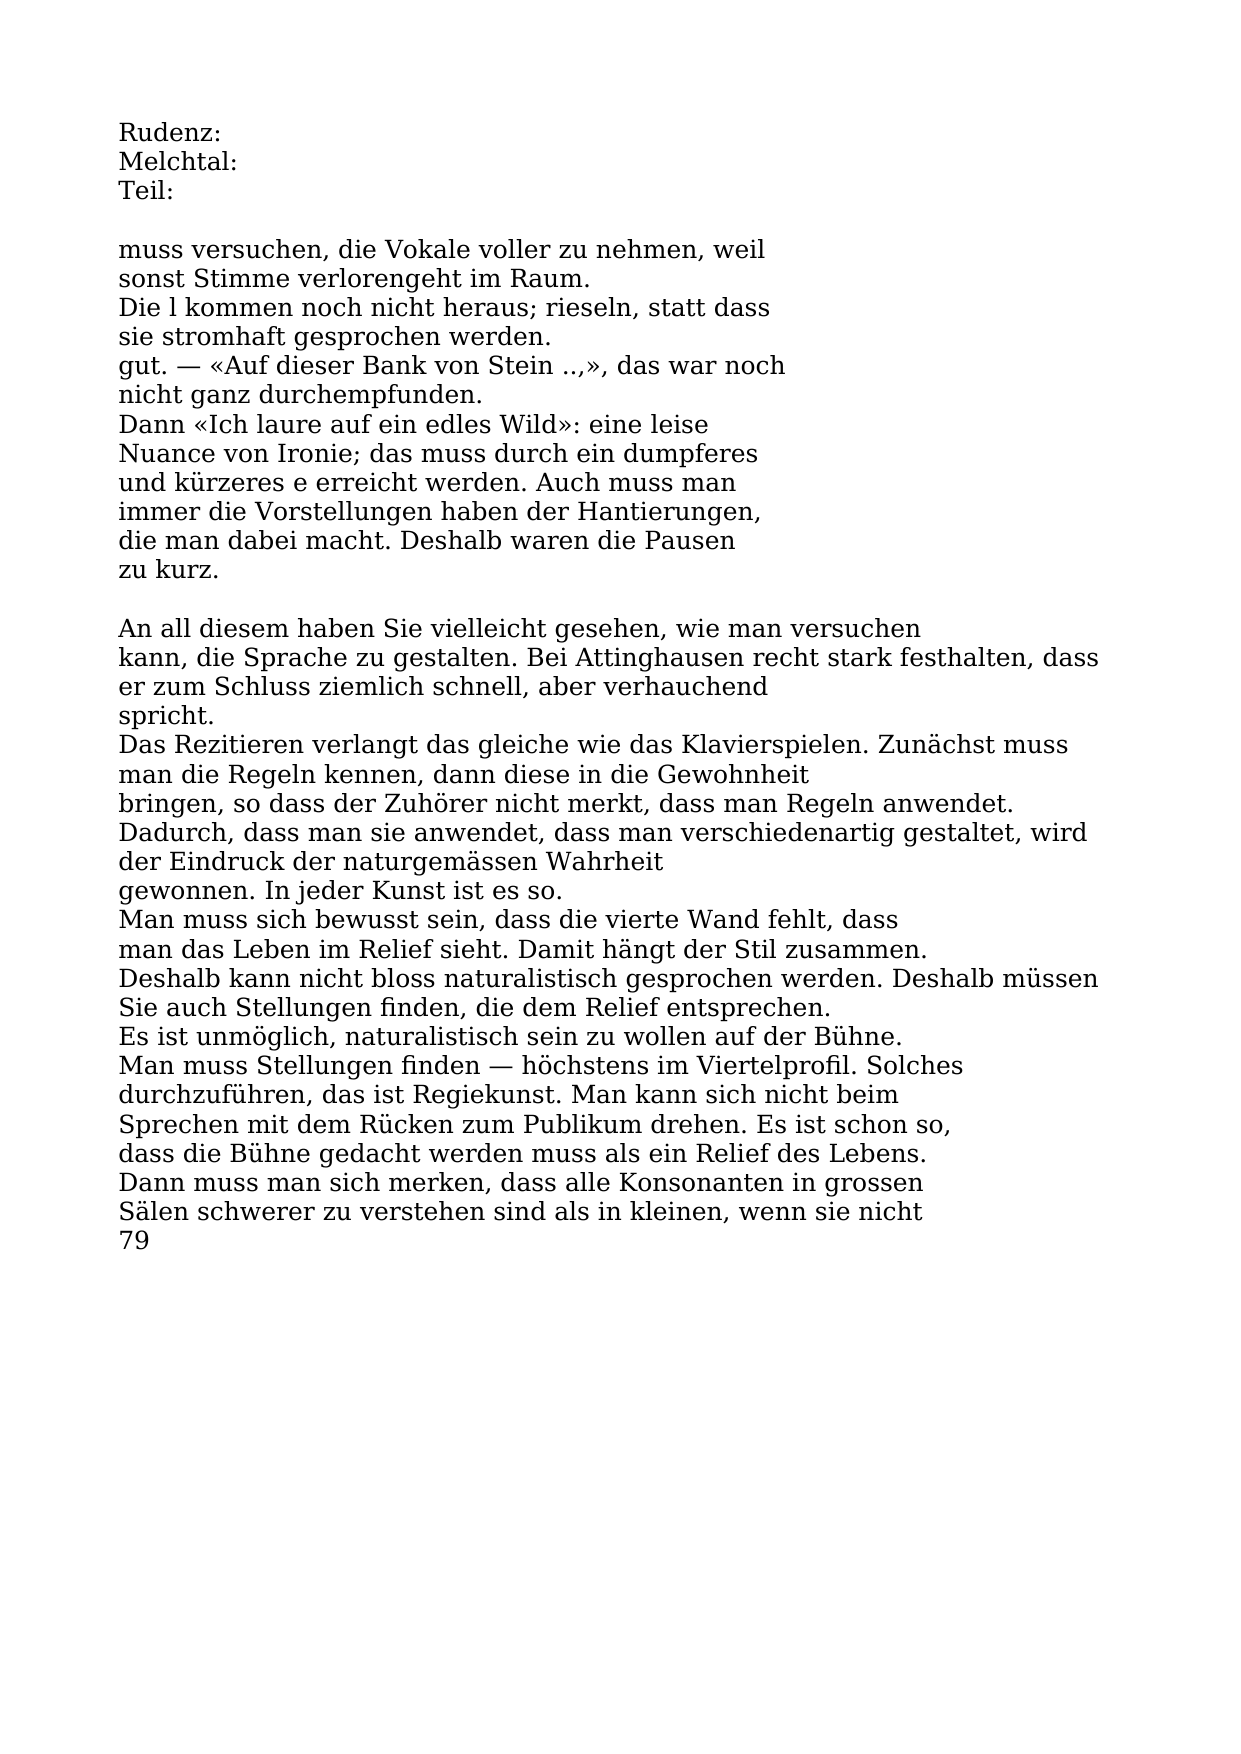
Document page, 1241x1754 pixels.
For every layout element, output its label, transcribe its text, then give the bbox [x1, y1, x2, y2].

text Die l kommen noch nicht heraus; rieseln, statt dass [118, 293, 1122, 322]
text Sälen schwerer zu verstehen sind als in kleinen, wenn sie nicht [118, 1197, 1122, 1226]
text Es ist unmöglich, naturalistisch sein zu wollen auf der Bühne. [118, 1022, 1122, 1051]
text An all diesem haben Sie vielleicht gesehen, wie man versuchen [118, 614, 1122, 643]
text Teil: [118, 176, 1122, 206]
text und kürzeres e erreicht werden. Auch muss man [118, 468, 1122, 497]
text die man dabei macht. Deshalb waren die Pausen [118, 526, 1122, 556]
text 79 [118, 1226, 1122, 1256]
text muss versuchen, die Vokale voller zu nehmen, weil [118, 235, 1122, 264]
text kann, die Sprache zu gestalten. Bei Attinghausen recht stark festhalten, dass er zum Schluss ziemlich schnell, aber verhauchend [118, 643, 1122, 701]
text Nuance von Ironie; das muss durch ein dumpferes [118, 439, 1122, 468]
text Deshalb kann nicht bloss naturalistisch gesprochen werden. Deshalb müssen Sie auch Stellungen finden, die dem Relief entsprechen. [118, 964, 1122, 1022]
text sonst Stimme verlorengeht im Raum. [118, 264, 1122, 293]
text Rudenz: [118, 118, 1122, 147]
text immer die Vorstellungen haben der Hantierungen, [118, 497, 1122, 526]
text sie stromhaft gesprochen werden. [118, 322, 1122, 351]
text Dann «Ich laure auf ein edles Wild»: eine leise [118, 410, 1122, 439]
text dass die Bühne gedacht werden muss als ein Relief des Lebens. [118, 1139, 1122, 1168]
text Das Rezitieren verlangt das gleiche wie das Klavierspielen. Zunächst muss man die Regeln kennen, dann diese in die Gewohnheit [118, 731, 1122, 789]
text nicht ganz durchempfunden. [118, 381, 1122, 410]
text durchzuführen, das ist Regiekunst. Man kann sich nicht beim [118, 1081, 1122, 1110]
text man das Leben im Relief sieht. Damit hängt der Stil zusammen. [118, 935, 1122, 964]
text Man muss sich bewusst sein, dass die vierte Wand fehlt, dass [118, 906, 1122, 935]
text spricht. [118, 701, 1122, 731]
text gewonnen. In jeder Kunst ist es so. [118, 876, 1122, 906]
text Man muss Stellungen finden — höchstens im Viertelprofil. Solches [118, 1051, 1122, 1081]
text zu kurz. [118, 556, 1122, 585]
text gut. — «Auf dieser Bank von Stein ..,», das war noch [118, 351, 1122, 381]
text Dann muss man sich merken, dass alle Konsonanten in grossen [118, 1168, 1122, 1197]
text Melchtal: [118, 147, 1122, 176]
text Sprechen mit dem Rücken zum Publikum drehen. Es ist schon so, [118, 1110, 1122, 1139]
text bringen, so dass der Zuhörer nicht merkt, dass man Regeln anwendet. Dadurch, dass man sie anwendet, dass man verschiedenartig gestaltet, wird der Eindruck der naturgemässen Wahrheit [118, 789, 1122, 876]
